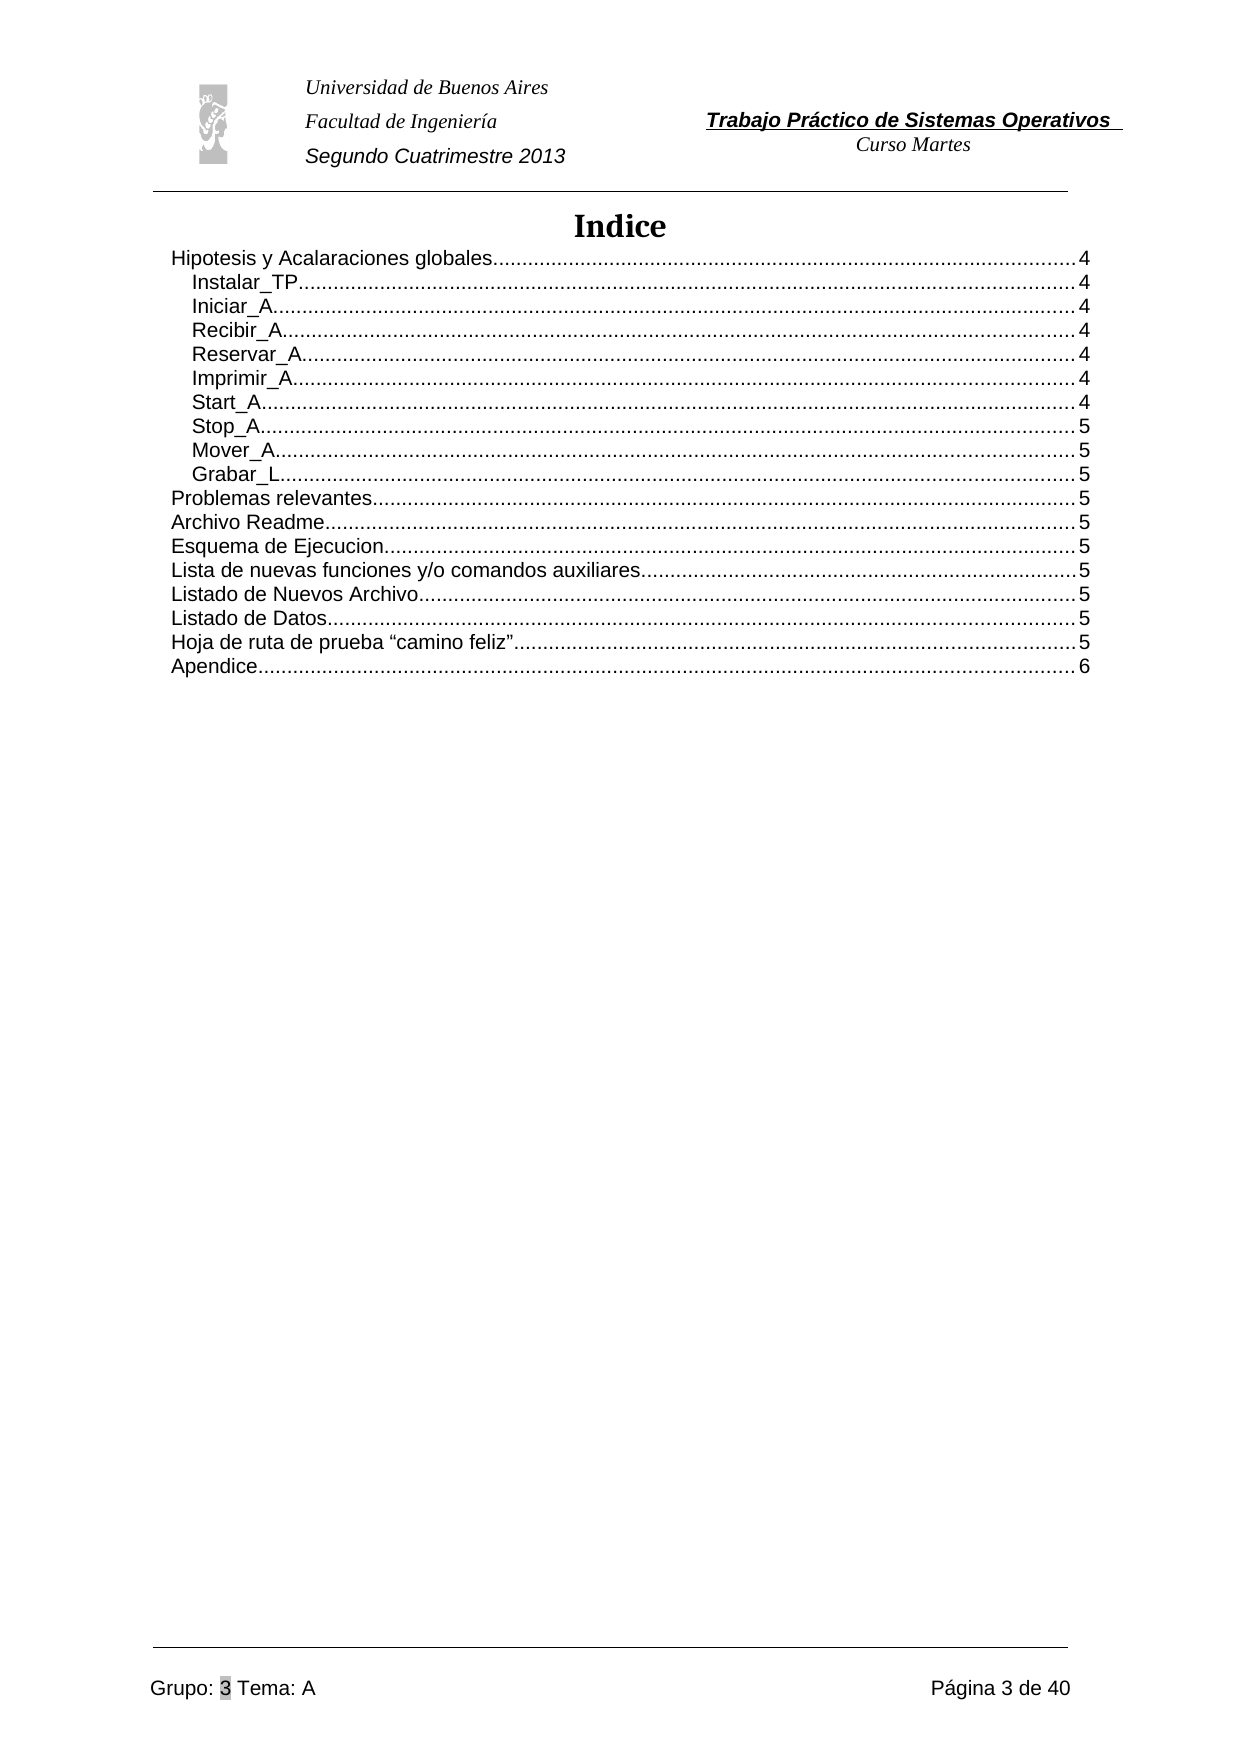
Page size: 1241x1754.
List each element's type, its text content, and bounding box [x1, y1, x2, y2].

text Instalar_TP 4 [192, 270, 1090, 294]
subtitle Indice [150, 208, 1090, 246]
text Imprimir_A 4 [192, 366, 1090, 390]
text Hipotesis y Acalaraciones globales 4 [171, 246, 1090, 270]
text Reservar_A 4 [192, 342, 1090, 366]
text Apendice. 6 [171, 653, 1090, 677]
picture [198, 82, 231, 166]
text Stop_A 5 [192, 414, 1090, 438]
text Lista de nuevas funciones y/o comandos auxiliares. 5 [171, 558, 1090, 582]
text Listado de Datos. 5 [171, 606, 1090, 629]
text Recibir_A 4 [192, 318, 1090, 342]
text Esquema de Ejecucion. 5 [171, 534, 1090, 558]
text Start_A 4 [192, 390, 1090, 414]
text Mover_A. 5 [192, 438, 1090, 462]
text Grabar_L 5 [192, 462, 1090, 486]
text Iniciar_A 4 [192, 294, 1090, 318]
text Problemas relevantes. 5 [171, 486, 1090, 510]
text Archivo Readme. 5 [171, 510, 1090, 534]
text Listado de Nuevos Archivo. 5 [171, 582, 1090, 606]
text Hoja de ruta de prueba “camino feliz” 5 [171, 629, 1090, 653]
